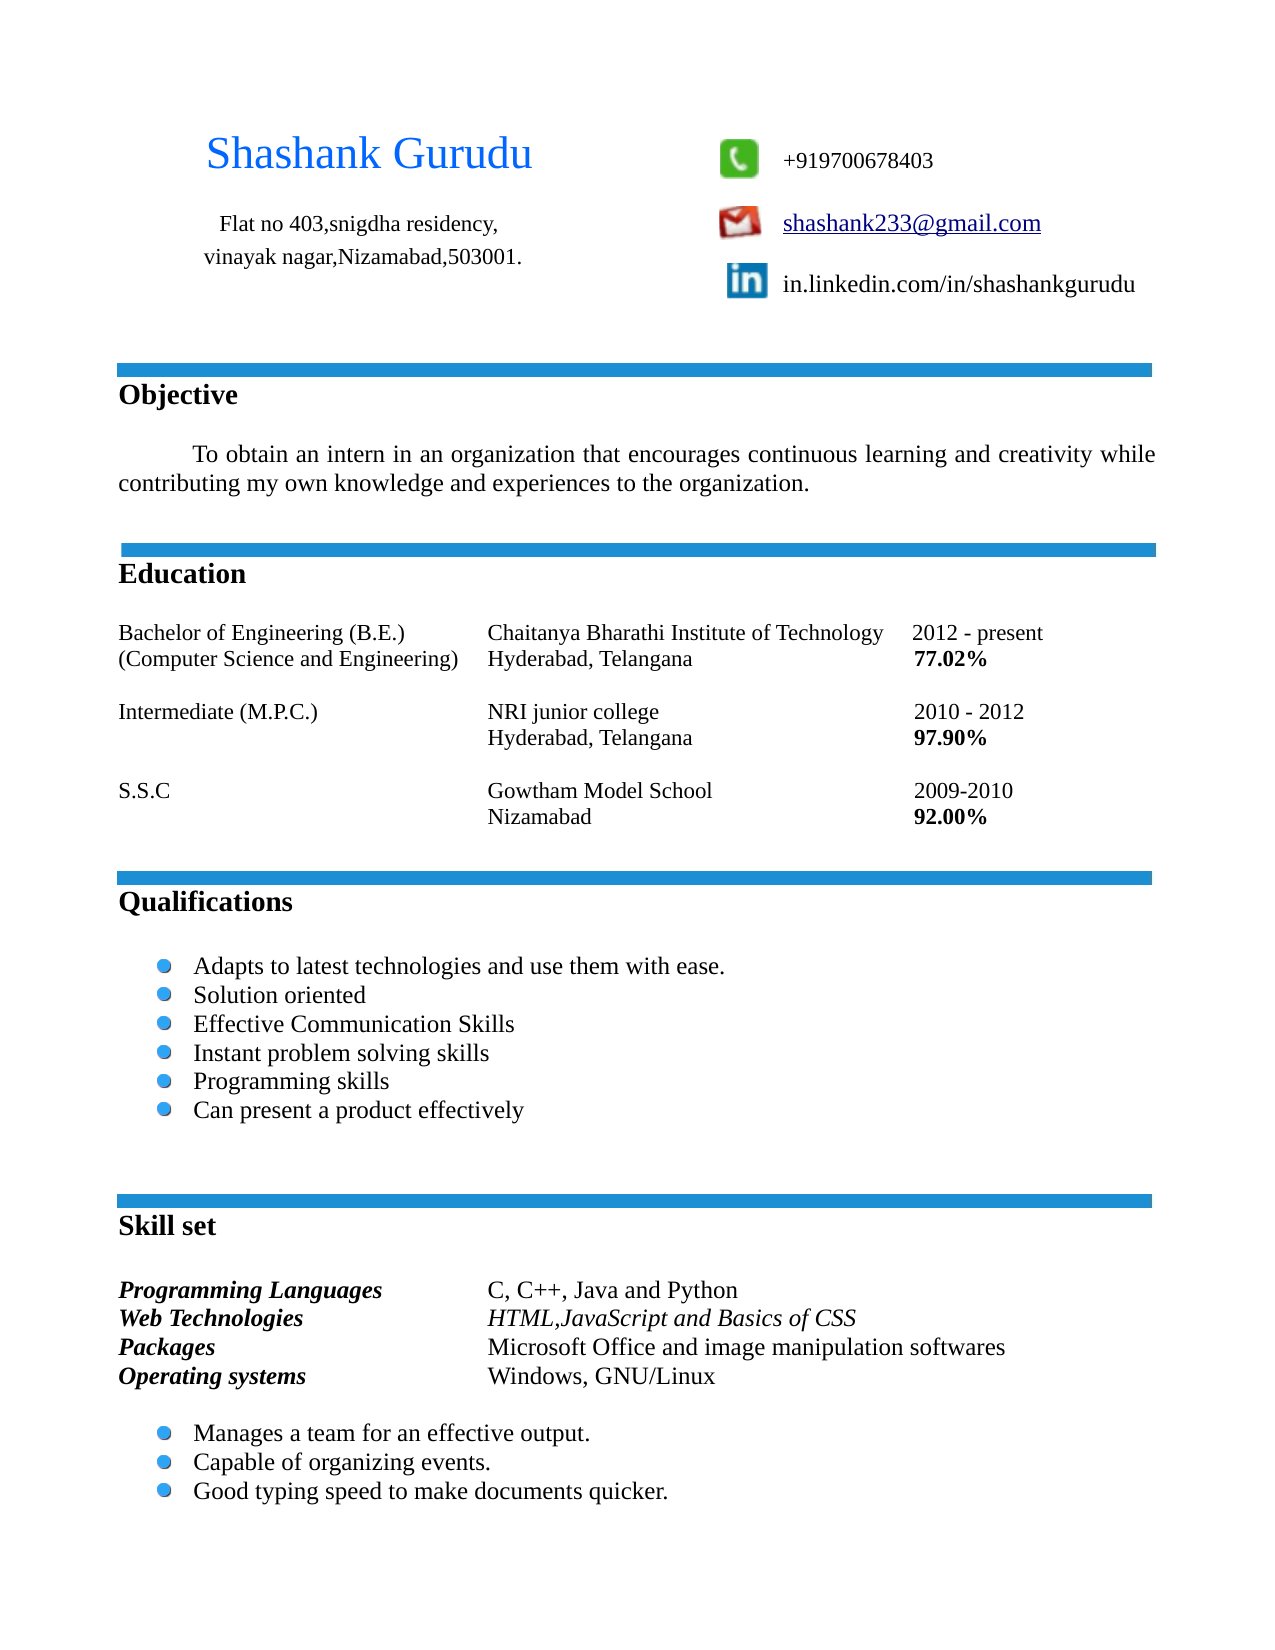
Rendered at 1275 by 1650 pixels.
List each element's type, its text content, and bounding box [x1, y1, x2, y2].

picture [117, 1194, 1156, 1208]
text Bachelor of Engineering (B.E.) Chaitanya Bharathi Institute of Technology 2012 - present [118, 619, 1157, 645]
picture [156, 1482, 172, 1498]
list Good typing speed to make documents quicker. [156, 1476, 1157, 1505]
text Nizamabad 92.00% [118, 803, 1157, 829]
list Manages a team for an effective output. [156, 1418, 1157, 1447]
text Packages Microsoft Office and image manipulation softwares [118, 1332, 1157, 1361]
picture [156, 986, 172, 1002]
list Instant problem solving skills [156, 1038, 1157, 1066]
text in.linkedin.com/in/shashankgurudu [768, 269, 1157, 298]
list Can present a product effectively [156, 1095, 1157, 1124]
picture [156, 1425, 172, 1441]
text Education [118, 526, 1157, 590]
list Adapts to latest technologies and use them with ease. [156, 951, 1157, 980]
picture [156, 1101, 172, 1117]
text [118, 269, 727, 298]
text Intermediate (M.P.C.) NRI junior college 2010 - 2012 [118, 698, 1157, 724]
list Capable of organizing events. [156, 1447, 1157, 1476]
text S.S.C Gowtham Model School 2009-2010 [118, 777, 1157, 803]
text (Computer Science and Engineering) Hyderabad, Telangana 77.02% [118, 645, 1157, 671]
picture [720, 139, 759, 179]
text vinayak nagar,Nizamabad,503001. [118, 243, 1157, 269]
picture [121, 543, 1160, 557]
picture [719, 206, 762, 240]
text Shashank Gurudu +919700678403 [118, 118, 1157, 180]
text To obtain an intern in an organization that encourages continuous learning and creativity while contributing my own knowledge and experiences to the organization. [118, 439, 1157, 497]
picture [156, 958, 172, 974]
picture [117, 363, 1156, 377]
text Programming Languages C, C++, Java and Python [118, 1275, 1157, 1303]
text Flat no 403,snigdha residency, shashank233@gmail.com [118, 180, 1157, 243]
picture [156, 1015, 172, 1031]
picture [156, 1044, 172, 1060]
picture [727, 263, 768, 300]
list Programming skills [156, 1066, 1157, 1095]
text Skill set [118, 1186, 1157, 1241]
text Objective [118, 355, 1157, 411]
picture [156, 1073, 172, 1089]
text Web Technologies HTML,JavaScript and Basics of CSS [118, 1303, 1157, 1332]
text Qualifications [118, 858, 1157, 918]
text Hyderabad, Telangana 97.90% [118, 724, 1157, 750]
text Operating systems Windows, GNU/Linux [118, 1361, 1157, 1390]
picture [156, 1454, 172, 1470]
list Effective Communication Skills [156, 1009, 1157, 1038]
list Solution oriented [156, 980, 1157, 1009]
picture [117, 871, 1156, 885]
